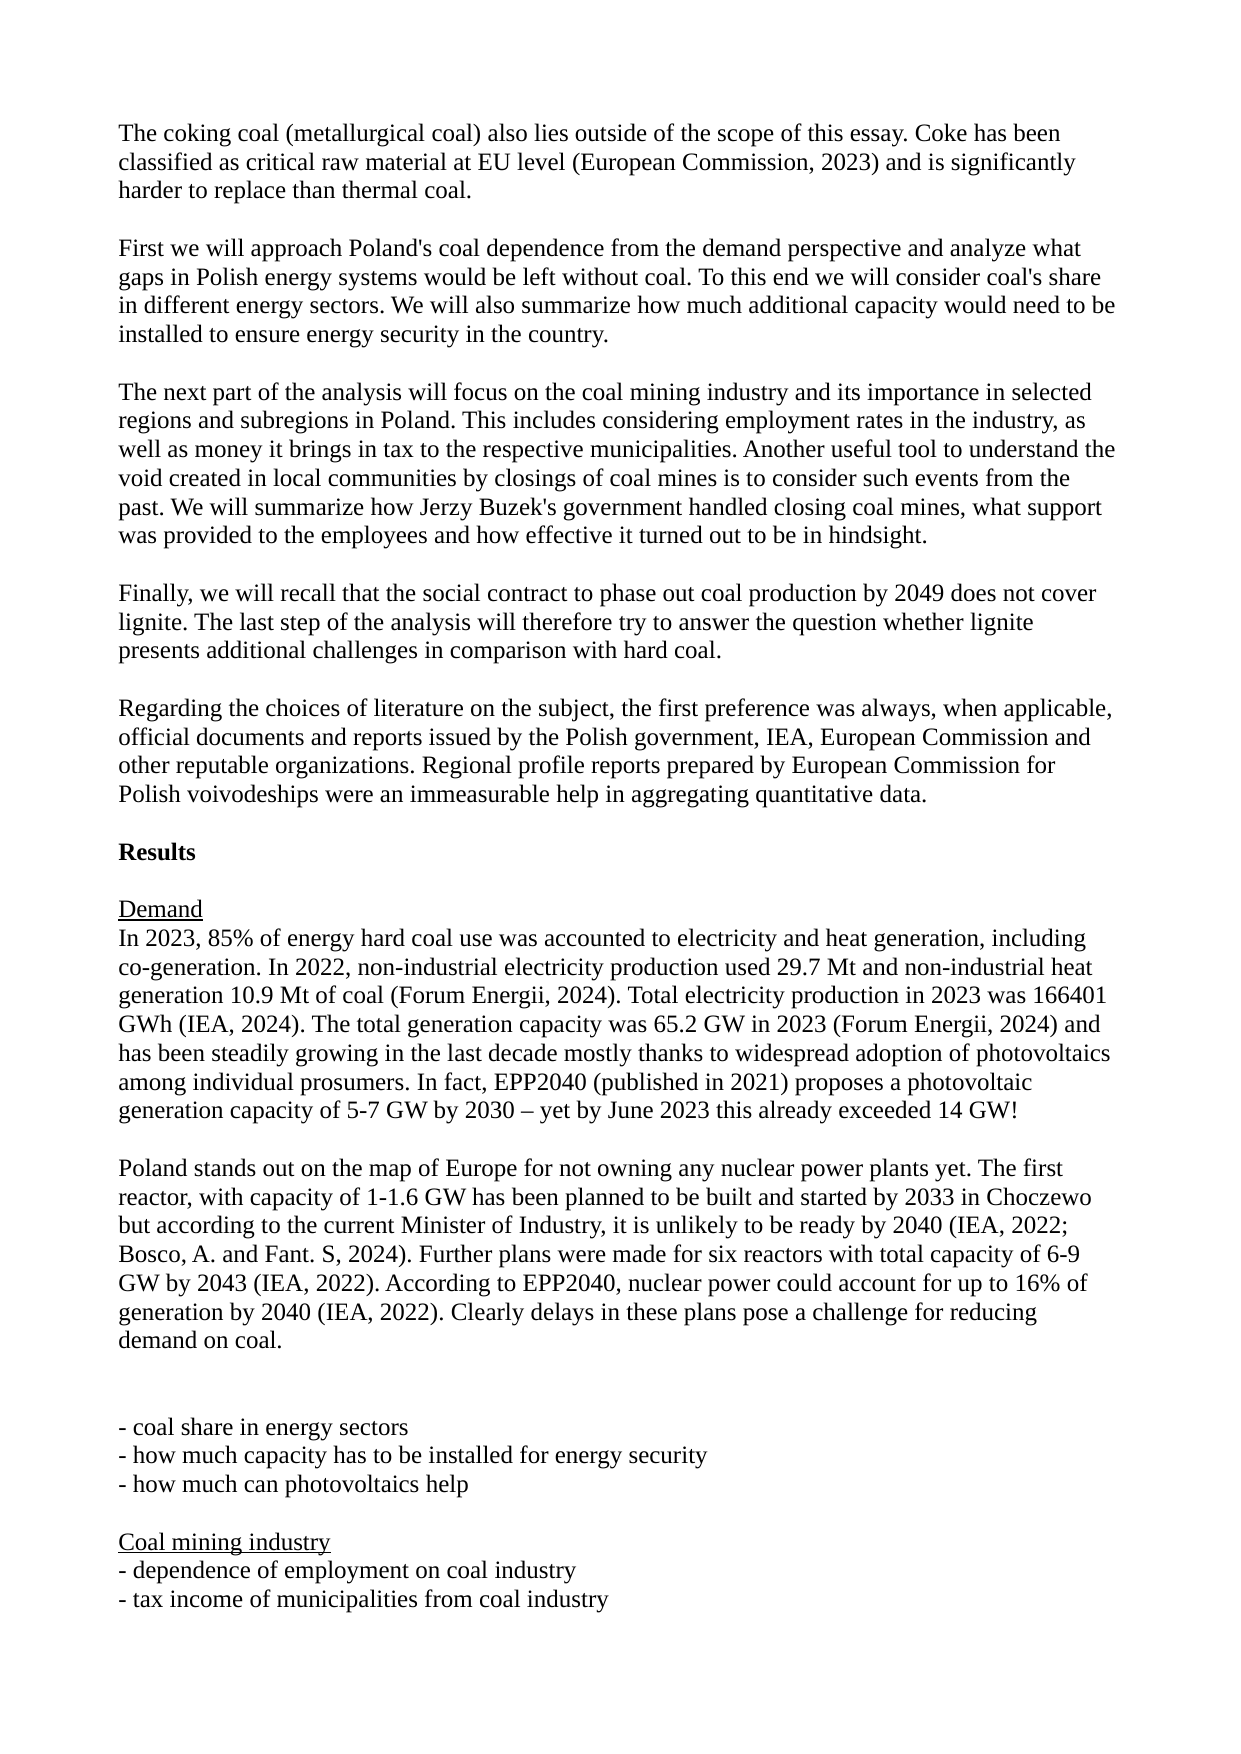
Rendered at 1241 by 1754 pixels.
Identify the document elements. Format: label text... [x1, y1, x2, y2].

text Coal mining industry [118, 1527, 1122, 1556]
text - tax income of municipalities from coal industry [118, 1584, 1122, 1613]
text Poland stands out on the map of Europe for not owning any nuclear power plants yet. The first reactor, with capacity of 1-1.6 GW has been planned to be built and started by 2033 in Choczewo but according to the current Minister of Industry, it is unlikely to be ready by 2040 (IEA, 2022; Bosco, A. and Fant. S, 2024). Further plans were made for six reactors with total capacity of 6-9 GW by 2043 (IEA, 2022). According to EPP2040, nuclear power could account for up to 16% of generation by 2040 (IEA, 2022). Clearly delays in these plans pose a challenge for reducing demand on coal. [118, 1153, 1122, 1354]
text - dependence of employment on coal industry [118, 1556, 1122, 1584]
text In 2023, 85% of energy hard coal use was accounted to electricity and heat generation, including co-generation. In 2022, non-industrial electricity production used 29.7 Mt and non-industrial heat generation 10.9 Mt of coal (Forum Energii, 2024). Total electricity production in 2023 was 166401 GWh (IEA, 2024). The total generation capacity was 65.2 GW in 2023 (Forum Energii, 2024) and has been steadily growing in the last decade mostly thanks to widespread adoption of photovoltaics among individual prosumers. In fact, EPP2040 (published in 2021) proposes a photovoltaic generation capacity of 5-7 GW by 2030 – yet by June 2023 this already exceeded 14 GW! [118, 923, 1122, 1124]
text Results [118, 837, 1122, 866]
text The coking coal (metallurgical coal) also lies outside of the scope of this essay. Coke has been classified as critical raw material at EU level (European Commission, 2023) and is significantly harder to replace than thermal coal. [118, 118, 1122, 204]
text Demand [118, 894, 1122, 923]
text Finally, we will recall that the social contract to phase out coal production by 2049 does not cover lignite. The last step of the analysis will therefore try to answer the question whether lignite presents additional challenges in comparison with hard coal. [118, 578, 1122, 664]
text First we will approach Poland's coal dependence from the demand perspective and analyze what gaps in Polish energy systems would be left without coal. To this end we will consider coal's share in different energy sectors. We will also summarize how much additional capacity would need to be installed to ensure energy security in the country. [118, 233, 1122, 348]
text - how much capacity has to be installed for energy security [118, 1441, 1122, 1469]
text The next part of the analysis will focus on the coal mining industry and its importance in selected regions and subregions in Poland. This includes considering employment rates in the industry, as well as money it brings in tax to the respective municipalities. Another useful tool to understand the void created in local communities by closings of coal mines is to consider such events from the past. We will summarize how Jerzy Buzek's government handled closing coal mines, what support was provided to the employees and how effective it turned out to be in hindsight. [118, 377, 1122, 549]
text - how much can photovoltaics help [118, 1469, 1122, 1498]
text Regarding the choices of literature on the subject, the first preference was always, when applicable, official documents and reports issued by the Polish government, IEA, European Commission and other reputable organizations. Regional profile reports prepared by European Commission for Polish voivodeships were an immeasurable help in aggregating quantitative data. [118, 693, 1122, 808]
text - coal share in energy sectors [118, 1412, 1122, 1441]
